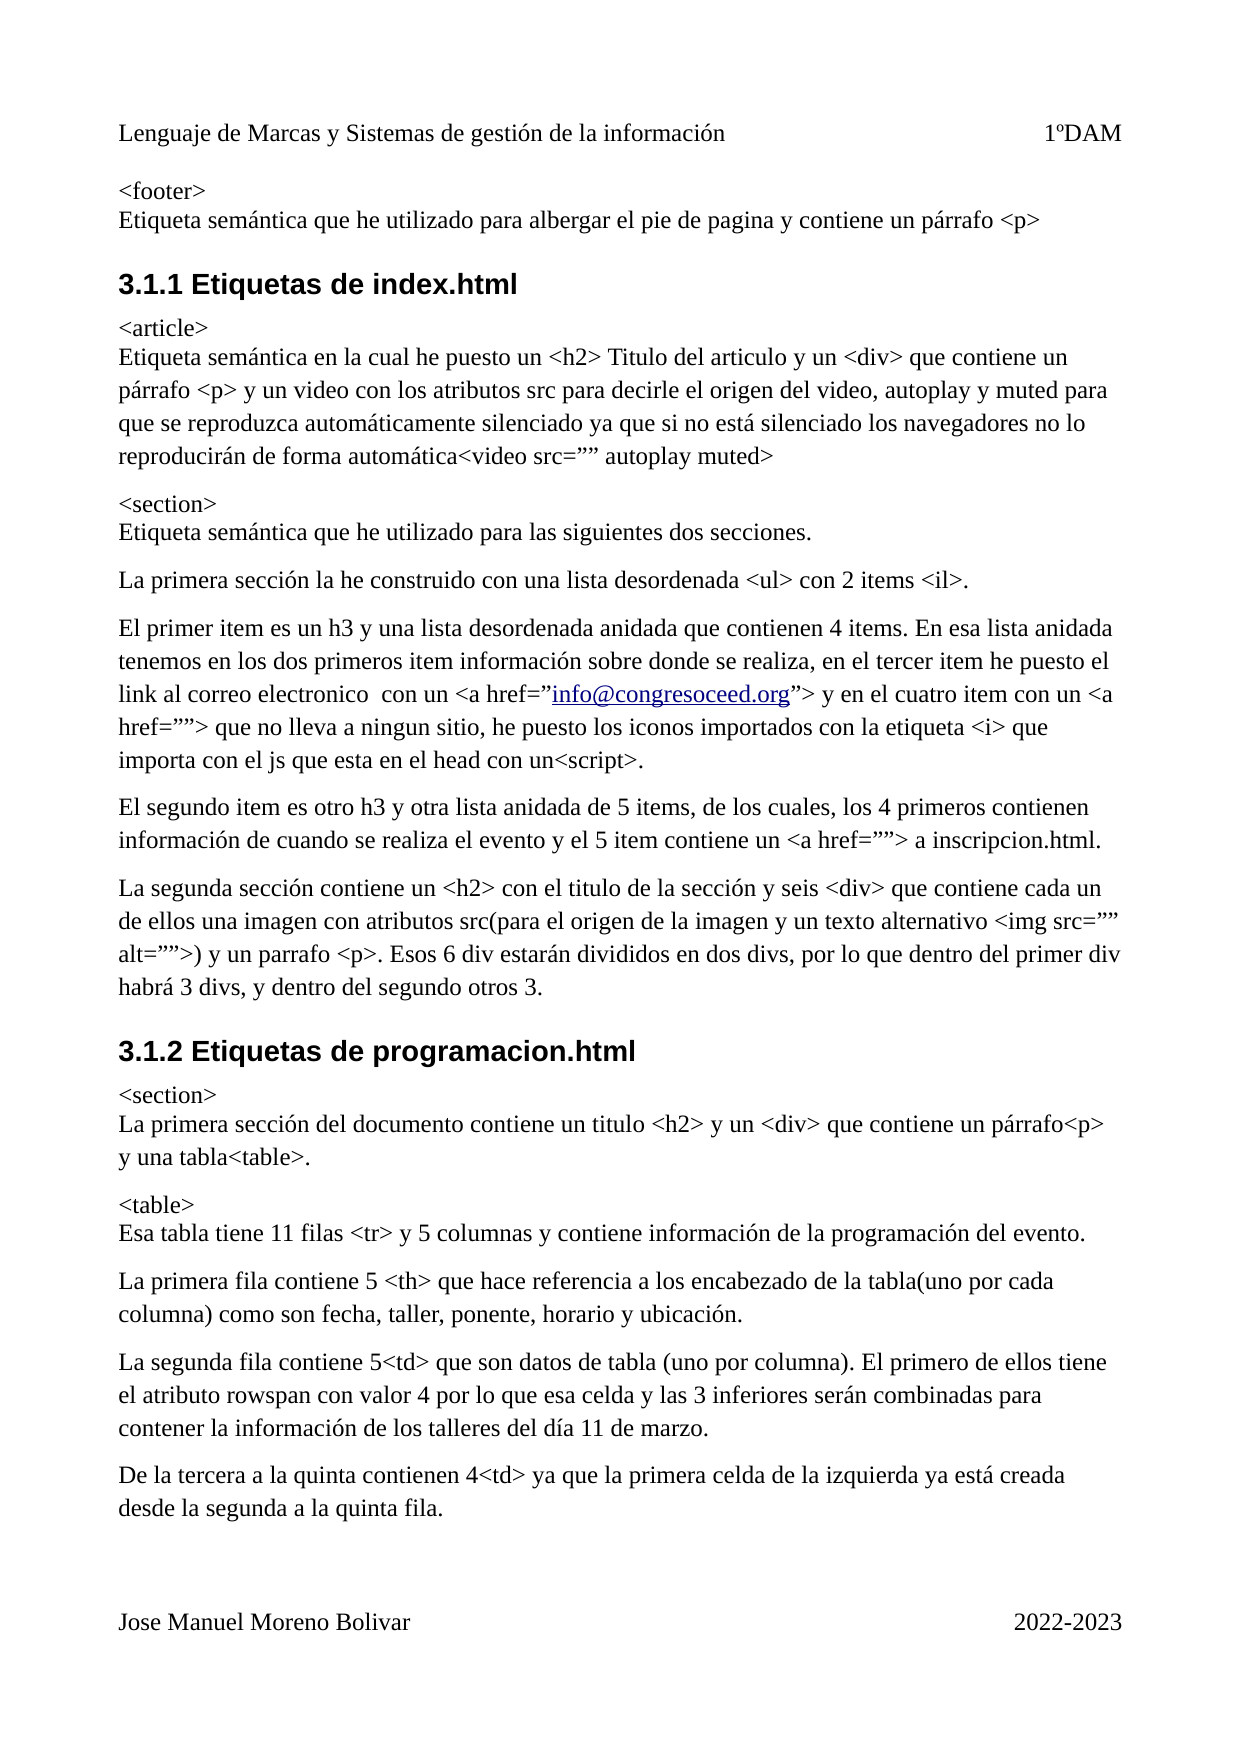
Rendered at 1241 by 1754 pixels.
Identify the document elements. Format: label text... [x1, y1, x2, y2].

text <section> [118, 489, 1122, 517]
text <table> [118, 1190, 1122, 1218]
text Etiqueta semántica que he utilizado para las siguientes dos secciones. [118, 517, 1122, 546]
text El segundo item es otro h3 y otra lista anidada de 5 items, de los cuales, los 4 primeros contienen información de cuando se realiza el evento y el 5 item contiene un <a href=””> a inscripcion.html. [118, 792, 1122, 854]
text Esa tabla tiene 11 filas <tr> y 5 columnas y contiene información de la programación del evento. [118, 1218, 1122, 1247]
text La primera fila contiene 5 <th> que hace referencia a los encabezado de la tabla(uno por cada columna) como son fecha, taller, ponente, horario y ubicación. [118, 1266, 1122, 1328]
text La primera sección la he construido con una lista desordenada <ul> con 2 items <il>. [118, 565, 1122, 594]
text <footer> [118, 176, 1122, 205]
text De la tercera a la quinta contienen 4<td> ya que la primera celda de la izquierda ya está creada desde la segunda a la quinta fila. [118, 1460, 1122, 1522]
text <section> [118, 1080, 1122, 1109]
text La segunda sección contiene un <h2> con el titulo de la sección y seis <div> que contiene cada un de ellos una imagen con atributos src(para el origen de la imagen y un texto alternativo <img src=”” alt=””>) y un parrafo <p>. Esos 6 div estarán divididos en dos divs, por lo que dentro del primer div habrá 3 divs, y dentro del segundo otros 3. [118, 873, 1122, 1001]
text Etiqueta semántica en la cual he puesto un <h2> Titulo del articulo y un <div> que contiene un párrafo <p> y un video con los atributos src para decirle el origen del video, autoplay y muted para que se reproduzca automáticamente silenciado ya que si no está silenciado los navegadores no lo reproducirán de forma automática<video src=”” autoplay muted> [118, 342, 1122, 470]
text La segunda fila contiene 5<td> que son datos de tabla (uno por columna). El primero de ellos tiene el atributo rowspan con valor 4 por lo que esa celda y las 3 inferiores serán combinadas para contener la información de los talleres del día 11 de marzo. [118, 1347, 1122, 1441]
text El primer item es un h3 y una lista desordenada anidada que contienen 4 items. En esa lista anidada tenemos en los dos primeros item información sobre donde se realiza, en el tercer item he puesto el link al correo electronico con un <a href=”info@congresoceed.org”> y en el cuatro item con un <a href=””> que no lleva a ningun sitio, he puesto los iconos importados con la etiqueta <i> que importa con el js que esta en el head con un<script>. [118, 613, 1122, 773]
text <article> [118, 313, 1122, 342]
text La primera sección del documento contiene un titulo <h2> y un <div> que contiene un párrafo<p> y una tabla<table>. [118, 1109, 1122, 1171]
subtitle 3.1.1 Etiquetas de index.html [118, 267, 1122, 301]
subtitle 3.1.2 Etiquetas de programacion.html [118, 1034, 1122, 1068]
text Etiqueta semántica que he utilizado para albergar el pie de pagina y contiene un párrafo <p> [118, 205, 1122, 234]
